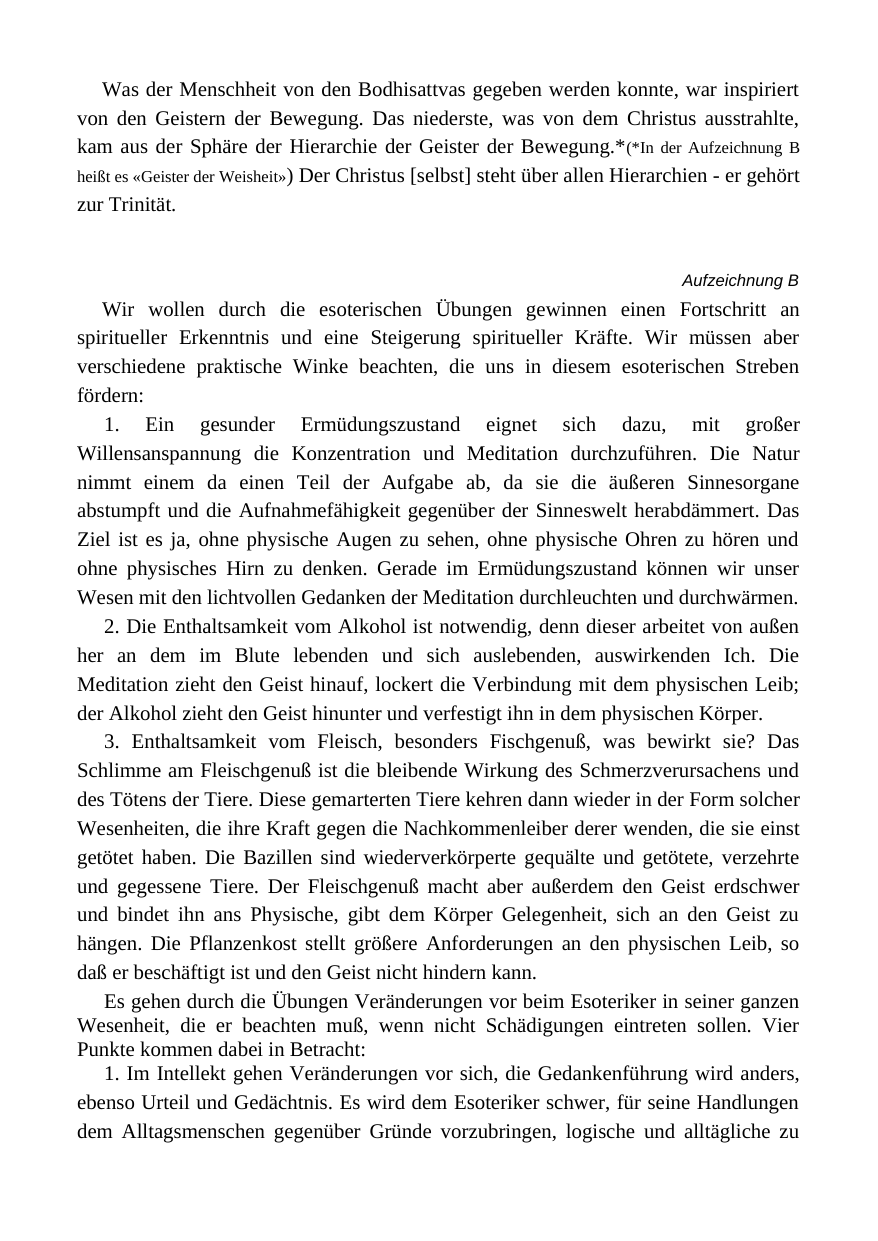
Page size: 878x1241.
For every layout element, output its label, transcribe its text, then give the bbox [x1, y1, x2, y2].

text 1. Im Intellekt gehen Veränderungen vor sich, die Gedankenführung wird anders, ebenso Urteil und Gedächtnis. Es wird dem Esoteriker schwer, für seine Handlungen dem Alltagsmenschen gegenüber Gründe vorzubringen, logische und alltägliche zu [77, 1061, 800, 1143]
text 1. Ein gesunder Ermüdungszustand eignet sich dazu, mit großer Willensanspannung die Konzentration und Meditation durchzuführen. Die Natur nimmt einem da einen Teil der Aufgabe ab, da sie die äußeren Sinnesorgane abstumpft und die Aufnahmefähigkeit gegenüber der Sinneswelt herabdämmert. Das Ziel ist es ja, ohne physische Augen zu sehen, ohne physische Ohren zu hören und ohne physisches Hirn zu denken. Gerade im Ermüdungszustand können wir unser Wesen mit den lichtvollen Gedanken der Meditation durchleuchten und durchwärmen. [77, 412, 800, 609]
text 3. Enthaltsamkeit vom Fleisch, besonders Fischgenuß, was bewirkt sie? Das Schlimme am Fleischgenuß ist die bleibende Wirkung des Schmerzverursachens und des Tötens der Tiere. Diese gemarterten Tiere kehren dann wieder in der Form solcher Wesenheiten, die ihre Kraft gegen die Nachkommenleiber derer wenden, die sie einst getötet haben. Die Bazillen sind wiederverkörperte gequälte und getötete, verzehrte und gegessene Tiere. Der Fleischgenuß macht aber außerdem den Geist erdschwer und bindet ihn ans Physische, gibt dem Körper Gelegenheit, sich an den Geist zu hängen. Die Pflanzenkost stellt größere Anforderungen an den physischen Leib, so daß er beschäftigt ist und den Geist nicht hindern kann. [77, 729, 800, 984]
text Es gehen durch die Übungen Veränderungen vor beim Esoteriker in seiner ganzen Wesenheit, die er beachten muß, wenn nicht Schädigungen eintreten sollen. Vier Punkte kommen dabei in Betracht: [77, 989, 800, 1061]
text Wir wollen durch die esoterischen Übungen gewinnen einen Fortschritt an spiritueller Erkenntnis und eine Steigerung spiritueller Kräfte. Wir müssen aber verschiedene praktische Winke beachten, die uns in diesem esoterischen Streben fördern: [77, 296, 800, 407]
text 2. Die Enthaltsamkeit vom Alkohol ist notwendig, denn dieser arbeitet von außen her an dem im Blute lebenden und sich auslebenden, auswirkenden Ich. Die Meditation zieht den Geist hinauf, lockert die Verbindung mit dem physischen Leib; der Alkohol zieht den Geist hinunter und verfestigt ihn in dem physischen Körper. [77, 614, 800, 724]
text Was der Menschheit von den Bodhisattvas gegeben werden konnte, war inspiriert von den Geistern der Bewegung. Das niederste, was von dem Christus ausstrahlte, kam aus der Sphäre der Hierarchie der Geister der Bewegung.*(*In der Aufzeichnung B heißt es «Geister der Weisheit») Der Christus [selbst] steht über allen Hierarchien - er gehört zur Trinität. [77, 77, 800, 216]
text Aufzeichnung B [77, 271, 800, 290]
